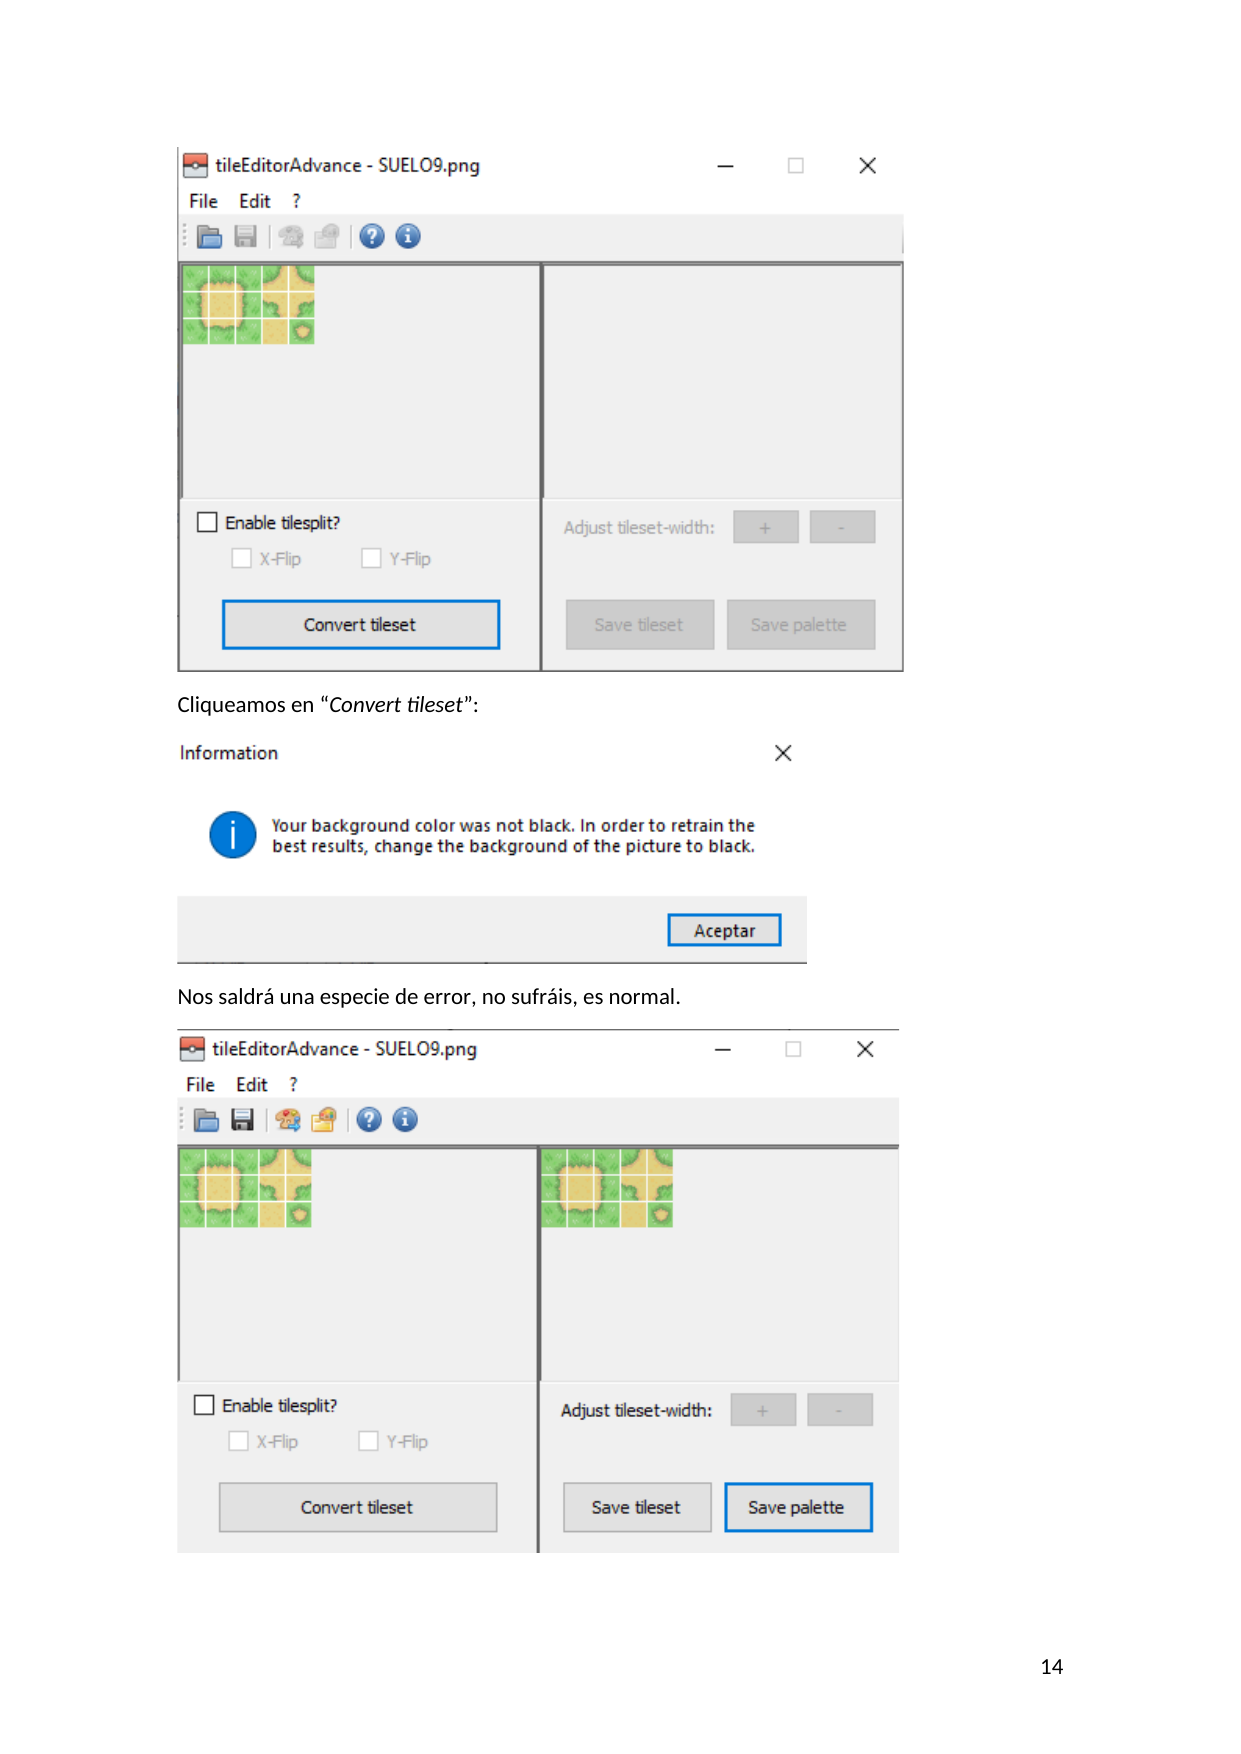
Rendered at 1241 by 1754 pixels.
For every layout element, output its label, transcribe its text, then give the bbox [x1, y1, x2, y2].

picture [177, 147, 904, 672]
picture [177, 1029, 900, 1553]
text Nos saldrá una especie de error, no sufráis, es normal. [177, 982, 1063, 1010]
picture [177, 736, 807, 964]
text Cliqueamos en “Convert tileset”: [177, 690, 1063, 718]
